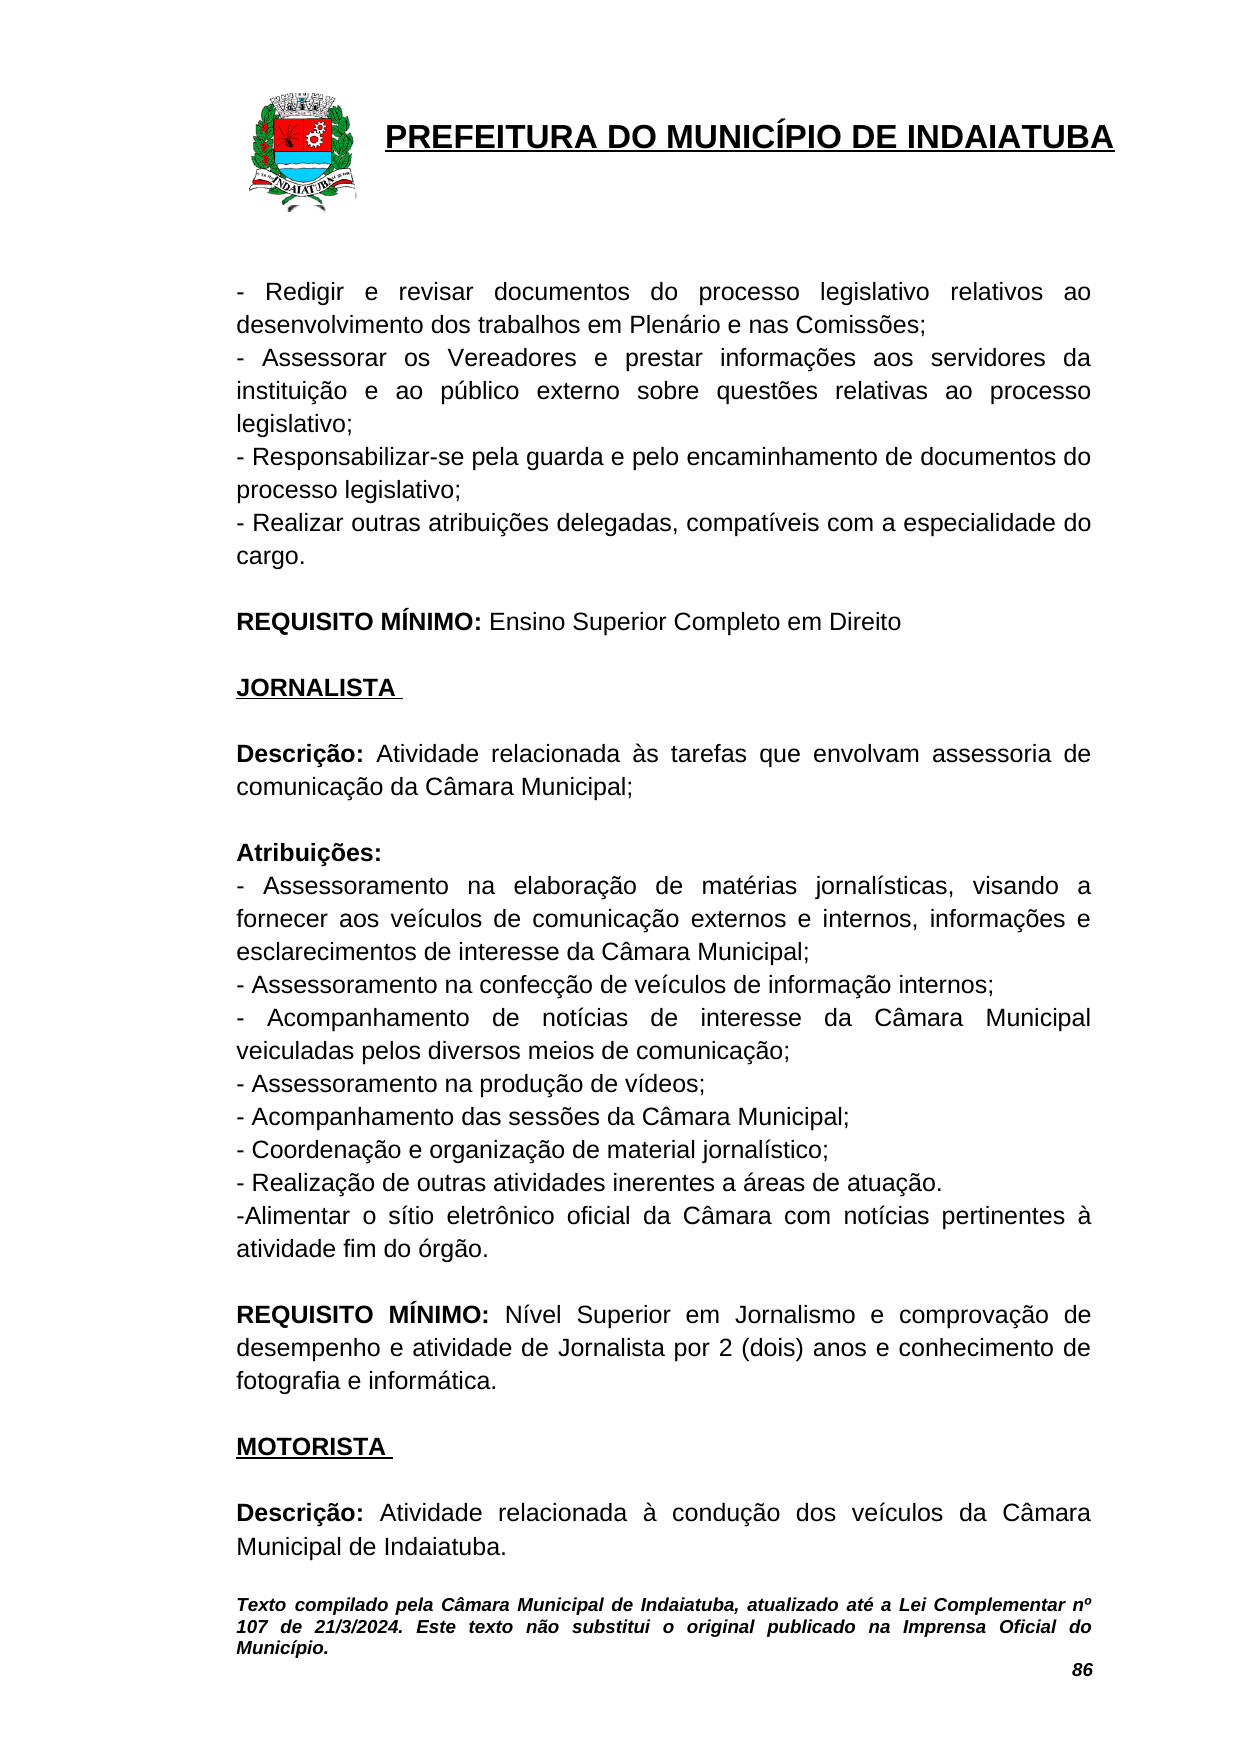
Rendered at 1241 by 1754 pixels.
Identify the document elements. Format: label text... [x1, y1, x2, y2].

text - Assessoramento na produção de vídeos; [236, 1069, 1093, 1098]
text -Alimentar o sítio eletrônico oficial da Câmara com notícias pertinentes à atividade fim do órgão. [236, 1201, 1093, 1263]
text - Responsabilizar-se pela guarda e pelo encaminhamento de documentos do processo legislativo; [236, 442, 1093, 503]
text Descrição: Atividade relacionada às tarefas que envolvam assessoria de comunicação da Câmara Municipal; [236, 739, 1093, 801]
text - Acompanhamento de notícias de interesse da Câmara Municipal veiculadas pelos diversos meios de comunicação; [236, 1003, 1093, 1065]
text - Redigir e revisar documentos do processo legislativo relativos ao desenvolvimento dos trabalhos em Plenário e nas Comissões; [236, 277, 1093, 338]
text - Assessoramento na elaboração de matérias jornalísticas, visando a fornecer aos veículos de comunicação externos e internos, informações e esclarecimentos de interesse da Câmara Municipal; [236, 871, 1093, 966]
text MOTORISTA [236, 1432, 1093, 1461]
text - Assessorar os Vereadores e prestar informações aos servidores da instituição e ao público externo sobre questões relativas ao processo legislativo; [236, 343, 1093, 437]
text Descrição: Atividade relacionada à condução dos veículos da Câmara Municipal de Indaiatuba. [236, 1498, 1093, 1560]
text - Realizar outras atribuições delegadas, compatíveis com a especialidade do cargo. [236, 508, 1093, 569]
text JORNALISTA [236, 673, 1093, 702]
text - Coordenação e organização de material jornalístico; [236, 1135, 1093, 1164]
text - Realização de outras atividades inerentes a áreas de atuação. [236, 1168, 1093, 1197]
text Atribuições: [236, 838, 1093, 867]
text - Assessoramento na confecção de veículos de informação internos; [236, 970, 1093, 999]
text REQUISITO MÍNIMO: Nível Superior em Jornalismo e comprovação de desempenho e atividade de Jornalista por 2 (dois) anos e conhecimento de fotografia e informática. [236, 1300, 1093, 1395]
text REQUISITO MÍNIMO: Ensino Superior Completo em Direito [236, 607, 1093, 636]
text - Acompanhamento das sessões da Câmara Municipal; [236, 1102, 1093, 1131]
